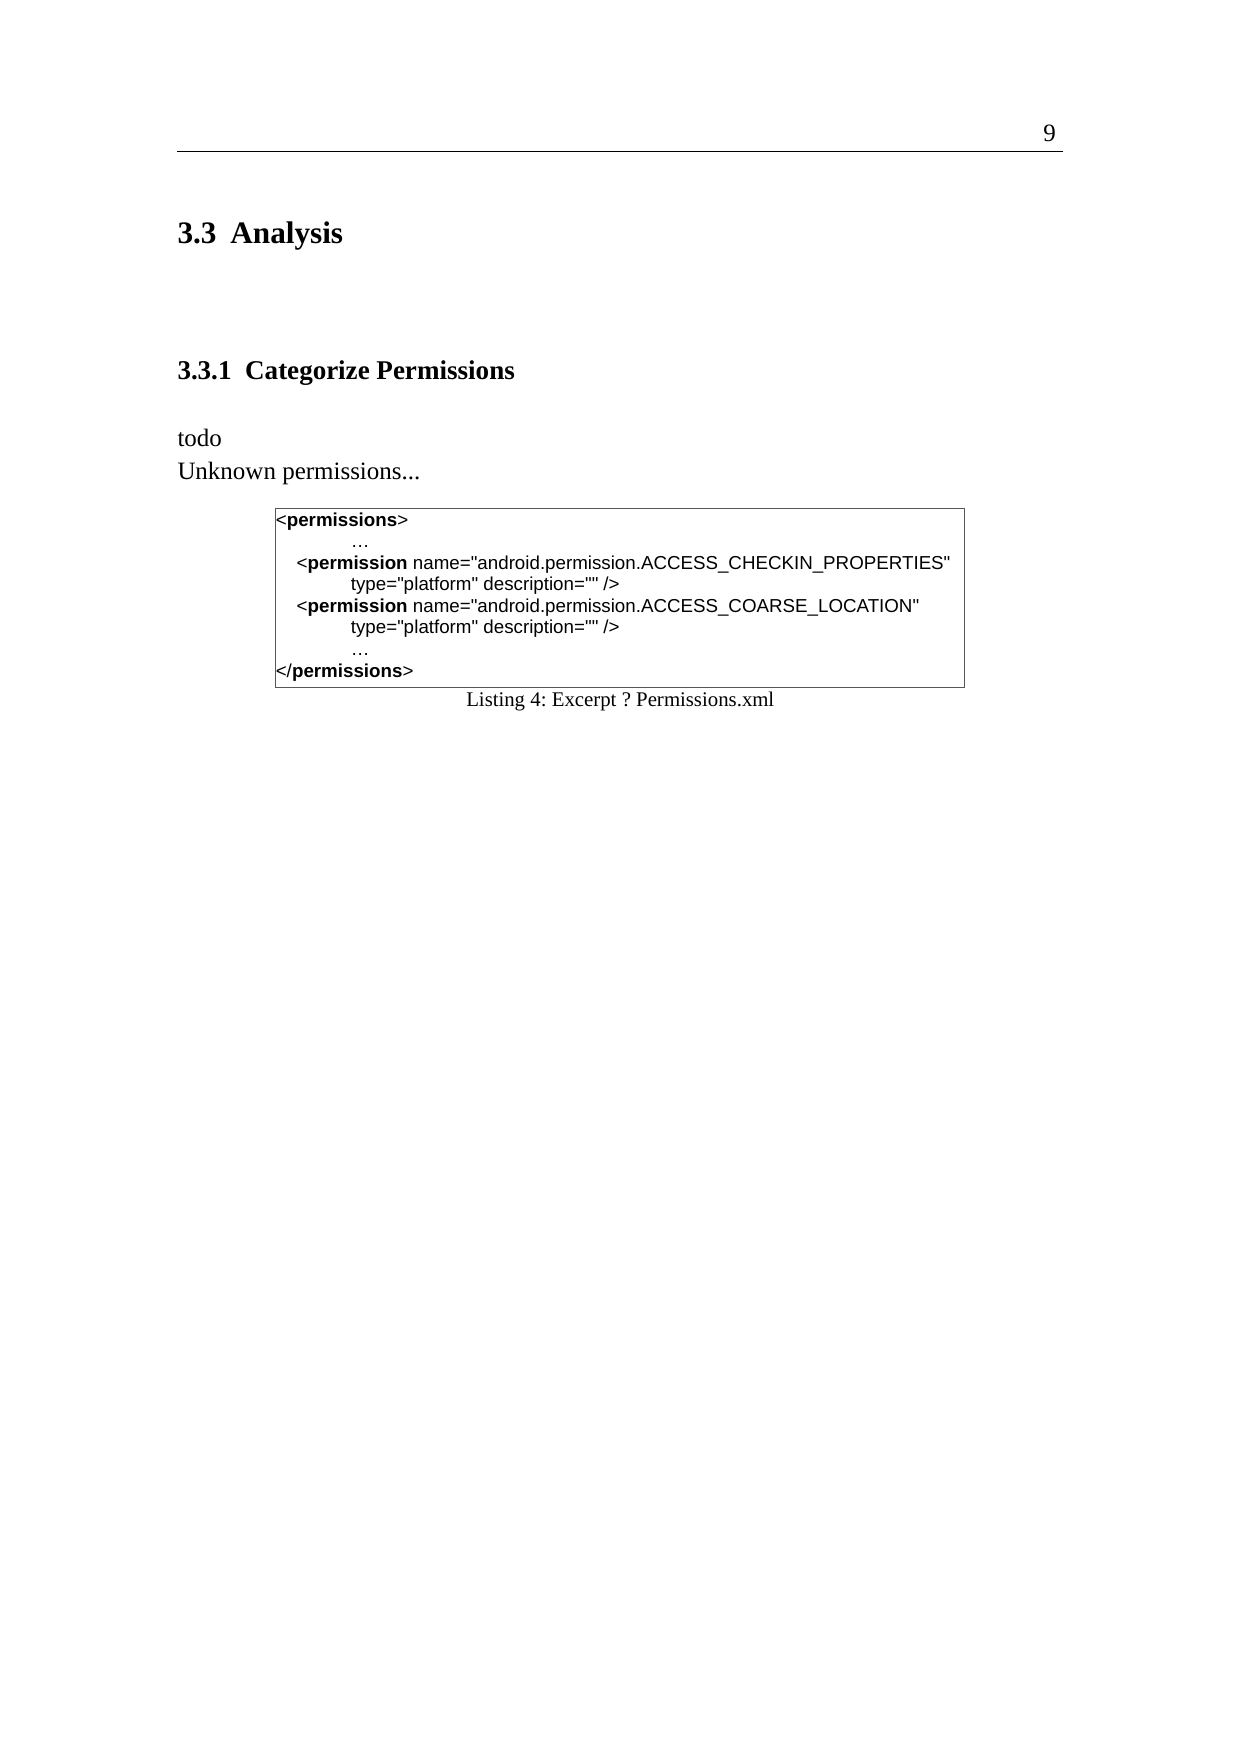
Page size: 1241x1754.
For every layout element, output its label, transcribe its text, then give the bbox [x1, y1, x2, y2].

text todo [177, 423, 1063, 452]
text Unknown permissions... [177, 456, 1063, 485]
text 3.3 Analysis [177, 214, 1063, 250]
text 3.3.1 Categorize Permissions [177, 354, 1063, 385]
text Listing 4: Excerpt ? Permissions.xml [177, 687, 1063, 711]
